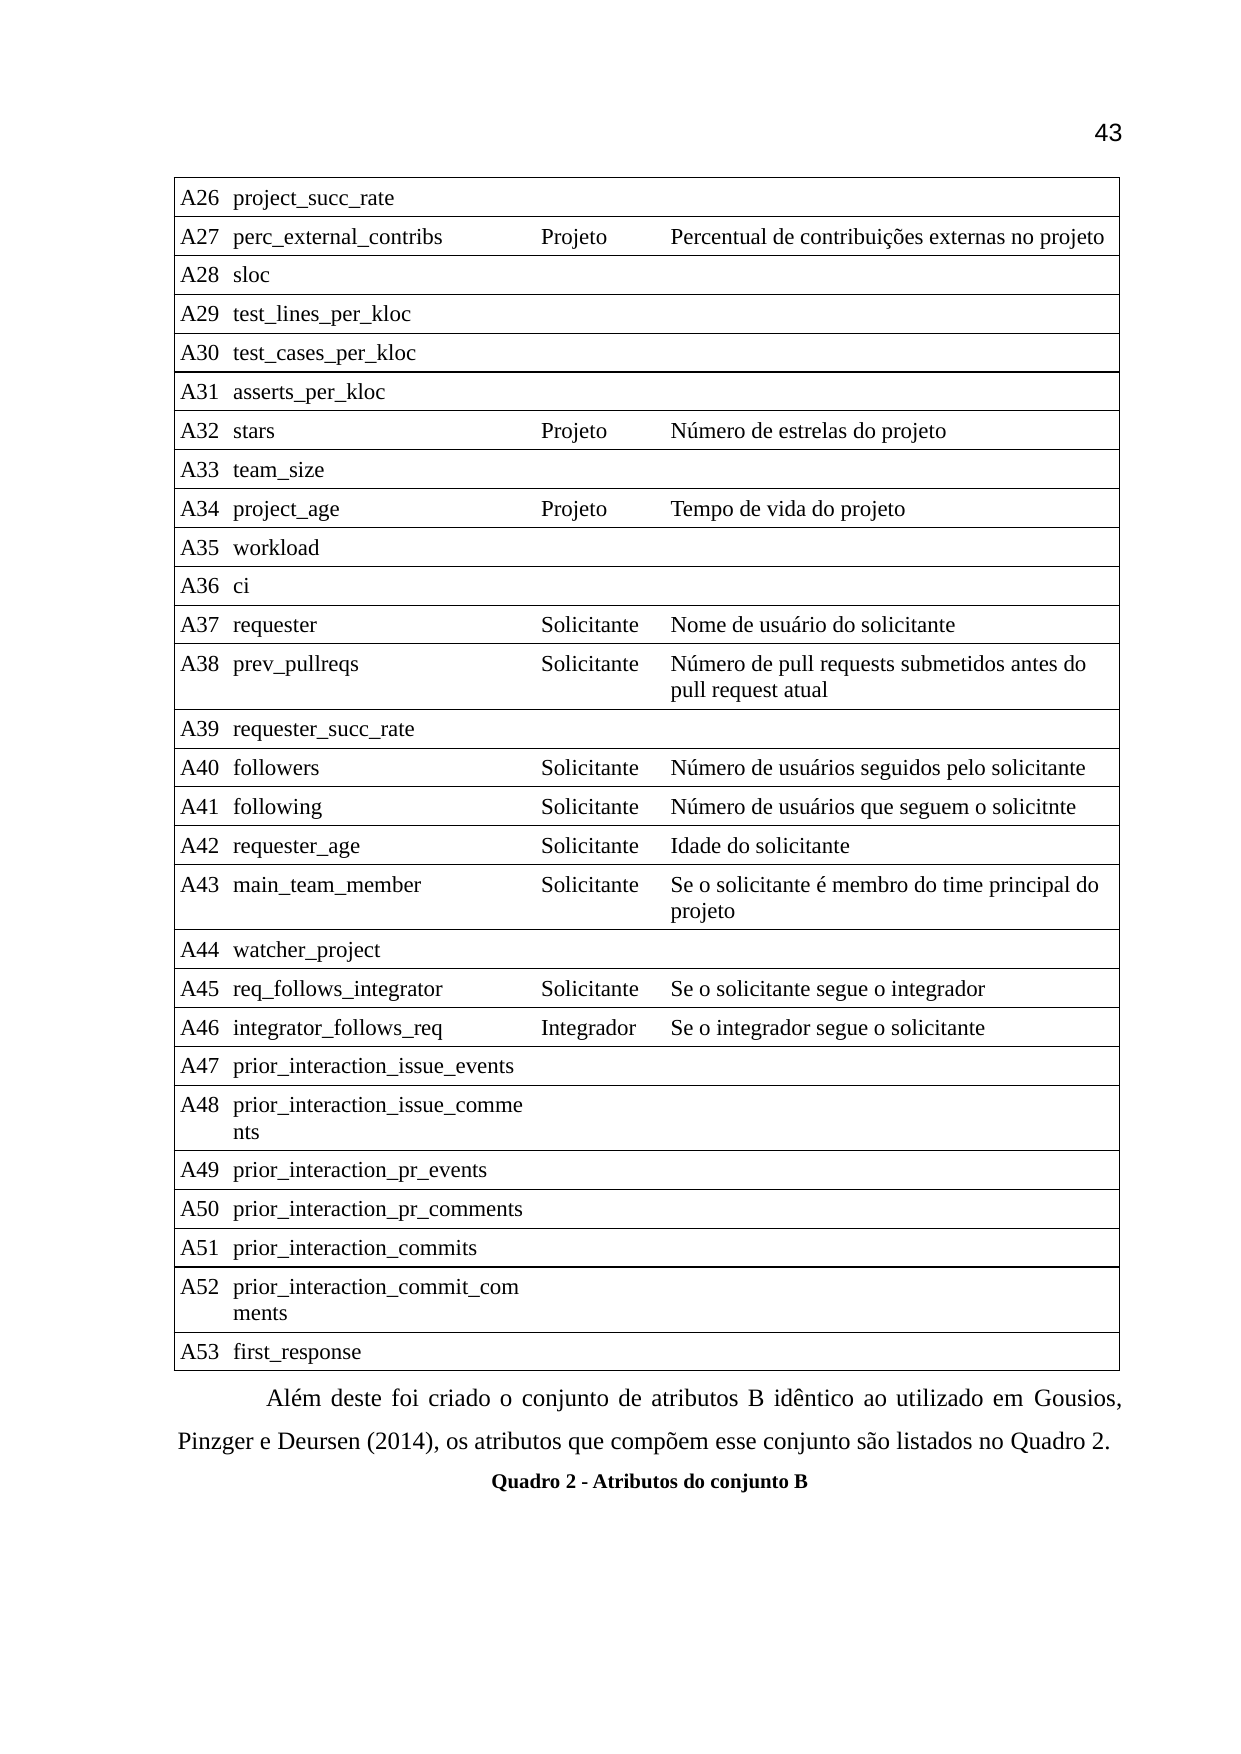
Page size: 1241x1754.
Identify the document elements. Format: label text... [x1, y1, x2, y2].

table_cell A35 [175, 528, 227, 566]
table_cell [535, 1151, 665, 1189]
table_cell Solicitante [535, 644, 665, 708]
table_cell [665, 1047, 1119, 1084]
table_cell A52 [175, 1268, 227, 1332]
table_cell [665, 930, 1119, 968]
table_cell [535, 334, 665, 371]
table_cell Nome de usuário do solicitante [665, 606, 1119, 643]
table_cell A31 [175, 373, 227, 410]
table_cell A49 [175, 1151, 227, 1189]
table_cell A36 [175, 567, 227, 604]
table_cell Número de pull requests submetidos antes do pull request atual [665, 644, 1119, 708]
table_cell [665, 373, 1119, 410]
table_cell Projeto [535, 489, 665, 527]
table_cell first_response [227, 1333, 535, 1370]
table_cell [665, 334, 1119, 371]
table_cell Solicitante [535, 826, 665, 864]
table_cell [535, 256, 665, 294]
table_cell prior_interaction_issue_events [227, 1047, 535, 1084]
table_cell A44 [175, 930, 227, 968]
table_cell A46 [175, 1008, 227, 1046]
table_cell following [227, 787, 535, 825]
table_cell [665, 710, 1119, 747]
table_cell A42 [175, 826, 227, 864]
table_cell stars [227, 411, 535, 449]
table_cell Solicitante [535, 969, 665, 1007]
table_cell [535, 1190, 665, 1227]
table_cell sloc [227, 256, 535, 294]
table_cell A39 [175, 710, 227, 747]
table_cell A27 [175, 217, 227, 255]
table_cell A43 [175, 865, 227, 929]
table_cell [535, 710, 665, 747]
table_cell Integrador [535, 1008, 665, 1046]
table_cell [535, 295, 665, 332]
table_cell prev_pullreqs [227, 644, 535, 708]
table_cell [535, 1268, 665, 1332]
table_cell [665, 1333, 1119, 1370]
table_cell A26 [175, 178, 227, 216]
table_cell [665, 1229, 1119, 1266]
table_cell [665, 1151, 1119, 1189]
table_cell [535, 1333, 665, 1370]
table_cell [535, 567, 665, 604]
table_cell A37 [175, 606, 227, 643]
table_cell [665, 1190, 1119, 1227]
table_cell Idade do solicitante [665, 826, 1119, 864]
table_cell [665, 567, 1119, 604]
table_cell requester [227, 606, 535, 643]
table_cell Projeto [535, 217, 665, 255]
table_cell Solicitante [535, 606, 665, 643]
table_cell Número de estrelas do projeto [665, 411, 1119, 449]
table_cell A48 [175, 1086, 227, 1150]
table_cell prior_interaction_commits [227, 1229, 535, 1266]
table_cell A29 [175, 295, 227, 332]
table_cell workload [227, 528, 535, 566]
table_cell Número de usuários seguidos pelo solicitante [665, 749, 1119, 786]
table_cell prior_interaction_commit_comments [227, 1268, 535, 1332]
table_cell A51 [175, 1229, 227, 1266]
table_cell Se o solicitante segue o integrador [665, 969, 1119, 1007]
table_cell Solicitante [535, 865, 665, 929]
table_cell test_lines_per_kloc [227, 295, 535, 332]
table_cell requester_succ_rate [227, 710, 535, 747]
table_cell integrator_follows_req [227, 1008, 535, 1046]
table_cell A50 [175, 1190, 227, 1227]
table_cell [535, 178, 665, 216]
table_cell prior_interaction_issue_comments [227, 1086, 535, 1150]
table_cell [535, 373, 665, 410]
table_cell [665, 295, 1119, 332]
table_cell [665, 528, 1119, 566]
table_cell A33 [175, 450, 227, 488]
table_cell [535, 1086, 665, 1150]
table_cell Número de usuários que seguem o solicitnte [665, 787, 1119, 825]
table_cell [665, 256, 1119, 294]
table_cell [665, 1268, 1119, 1332]
table_cell A53 [175, 1333, 227, 1370]
table_cell ci [227, 567, 535, 604]
table_cell A45 [175, 969, 227, 1007]
table_cell Tempo de vida do projeto [665, 489, 1119, 527]
table_cell [535, 450, 665, 488]
table_cell req_follows_integrator [227, 969, 535, 1007]
table_cell project_succ_rate [227, 178, 535, 216]
table_cell watcher_project [227, 930, 535, 968]
table_cell A40 [175, 749, 227, 786]
table_cell Projeto [535, 411, 665, 449]
table_cell test_cases_per_kloc [227, 334, 535, 371]
table_cell [665, 178, 1119, 216]
table_cell requester_age [227, 826, 535, 864]
table_cell A30 [175, 334, 227, 371]
table_cell Solicitante [535, 749, 665, 786]
table_cell A47 [175, 1047, 227, 1084]
table_cell team_size [227, 450, 535, 488]
table_cell main_team_member [227, 865, 535, 929]
table_cell Solicitante [535, 787, 665, 825]
table_cell perc_external_contribs [227, 217, 535, 255]
table_cell [535, 528, 665, 566]
table_cell A32 [175, 411, 227, 449]
text Quadro 2 - Atributos do conjunto B [177, 1469, 1122, 1493]
table_cell [535, 930, 665, 968]
table_cell asserts_per_kloc [227, 373, 535, 410]
table_cell [665, 450, 1119, 488]
table_cell project_age [227, 489, 535, 527]
table_cell [665, 1086, 1119, 1150]
table_cell A38 [175, 644, 227, 708]
table_cell [535, 1047, 665, 1084]
table_cell prior_interaction_pr_events [227, 1151, 535, 1189]
table_cell prior_interaction_pr_comments [227, 1190, 535, 1227]
table_cell Se o integrador segue o solicitante [665, 1008, 1119, 1046]
table_cell A34 [175, 489, 227, 527]
table_cell Percentual de contribuições externas no projeto [665, 217, 1119, 255]
table_cell A41 [175, 787, 227, 825]
table_cell Se o solicitante é membro do time principal do projeto [665, 865, 1119, 929]
table_cell followers [227, 749, 535, 786]
table_cell A28 [175, 256, 227, 294]
table_cell [535, 1229, 665, 1266]
text Além deste foi criado o conjunto de atributos B idêntico ao utilizado em Gousios, Pinzger e Deursen (2014), os atributos que compõem esse conjunto são listados no Quadro 2. [177, 1383, 1122, 1455]
